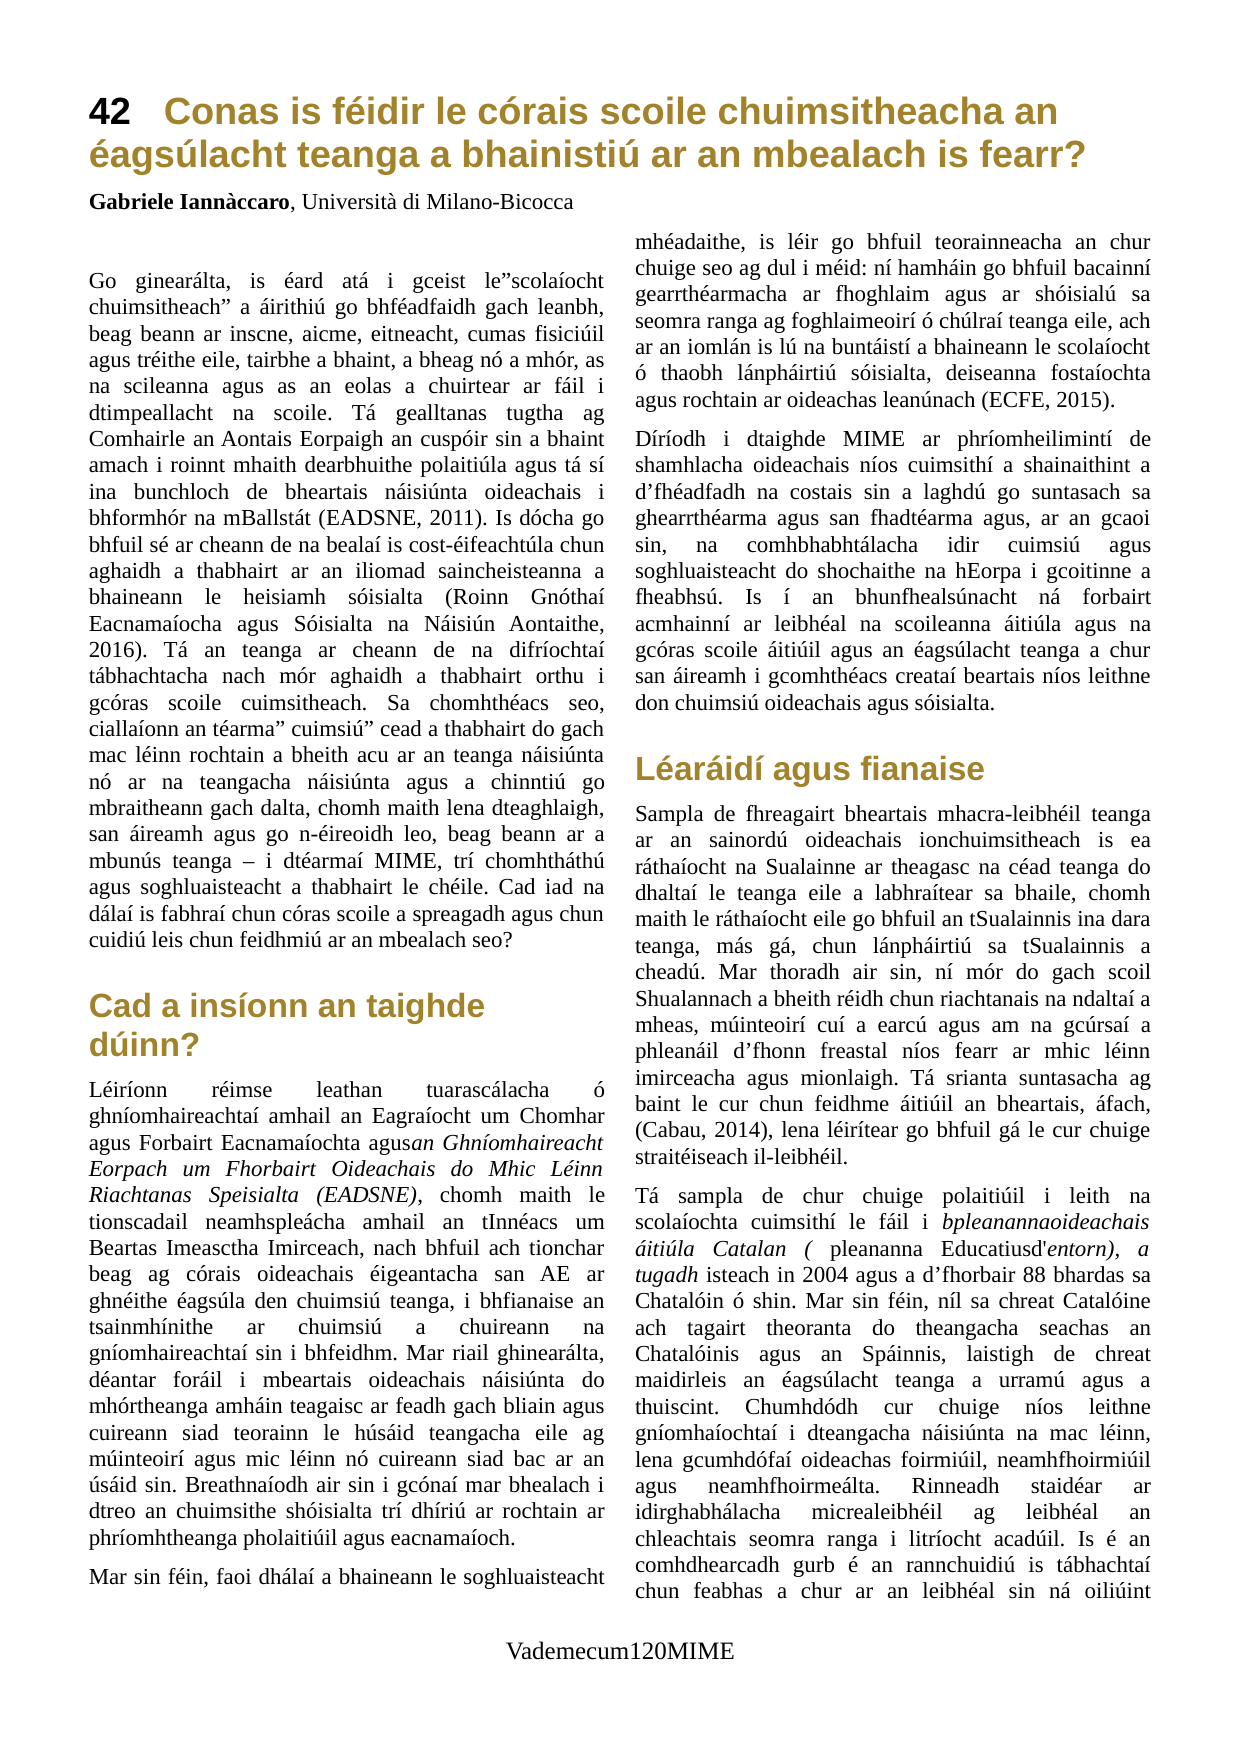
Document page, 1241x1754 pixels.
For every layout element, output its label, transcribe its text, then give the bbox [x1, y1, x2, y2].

subtitle Conas is féidir le córais scoile chuimsitheacha an éagsúlacht teanga a bhainistiú ar an mbealach is fearr? [88, 88, 1152, 176]
text mhéadaithe, is léir go bhfuil teorainneacha an chur chuige seo ag dul i méid: ní hamháin go bhfuil bacainní gearrthéarmacha ar fhoghlaim agus ar shóisialú sa seomra ranga ag foghlaimeoirí ó chúlraí teanga eile, ach ar an iomlán is lú na buntáistí a bhaineann le scolaíocht ó thaobh lánpháirtiú sóisialta, deiseanna fostaíochta agus rochtain ar oideachas leanúnach (ECFE, 2015). [635, 228, 1152, 412]
text Sampla de fhreagairt bheartais mhacra-leibhéil teanga ar an sainordú oideachais ionchuimsitheach is ea ráthaíocht na Sualainne ar theagasc na céad teanga do dhaltaí le teanga eile a labhraítear sa bhaile, chomh maith le ráthaíocht eile go bhfuil an tSualainnis ina dara teanga, más gá, chun lánpháirtiú sa tSualainnis a cheadú. Mar thoradh air sin, ní mór do gach scoil Shualannach a bheith réidh chun riachtanais na ndaltaí a mheas, múinteoirí cuí a earcú agus am na gcúrsaí a phleanáil d’fhonn freastal níos fearr ar mhic léinn imirceacha agus mionlaigh. Tá srianta suntasacha ag baint le cur chun feidhme áitiúil an bheartais, áfach, (Cabau, 2014), lena léirítear go bhfuil gá le cur chuige straitéiseach il-leibhéil. [635, 800, 1152, 1169]
subtitle Léaráidí agus fianaise [635, 749, 1152, 788]
text Díríodh i dtaighde MIME ar phríomheilimintí de shamhlacha oideachais níos cuimsithí a shainaithint a d’fhéadfadh na costais sin a laghdú go suntasach sa ghearrthéarma agus san fhadtéarma agus, ar an gcaoi sin, na comhbhabhtálacha idir cuimsiú agus soghluaisteacht do shochaithe na hEorpa i gcoitinne a fheabhsú. Is í an bhunfhealsúnacht ná forbairt acmhainní ar leibhéal na scoileanna áitiúla agus na gcóras scoile áitiúil agus an éagsúlacht teanga a chur san áireamh i gcomhthéacs creataí beartais níos leithne don chuimsiú oideachais agus sóisialta. [635, 425, 1152, 715]
text Léiríonn réimse leathan tuarascálacha ó ghníomhaireachtaí amhail an Eagraíocht um Chomhar agus Forbairt Eacnamaíochta agusan Ghníomhaireacht Eorpach um Fhorbairt Oideachais do Mhic Léinn Riachtanas Speisialta (EADSNE), chomh maith le tionscadail neamhspleácha amhail an tInnéacs um Beartas Imeasctha Imirceach, nach bhfuil ach tionchar beag ag córais oideachais éigeantacha san AE ar ghnéithe éagsúla den chuimsiú teanga, i bhfianaise an tsainmhínithe ar chuimsiú a chuireann na gníomhaireachtaí sin i bhfeidhm. Mar riail ghinearálta, déantar foráil i mbeartais oideachais náisiúnta do mhórtheanga amháin teagaisc ar feadh gach bliain agus cuireann siad teorainn le húsáid teangacha eile ag múinteoirí agus mic léinn nó cuireann siad bac ar an úsáid sin. Breathnaíodh air sin i gcónaí mar bhealach i dtreo an chuimsithe shóisialta trí dhíriú ar rochtain ar phríomhtheanga pholaitiúil agus eacnamaíoch. [88, 1076, 605, 1550]
subtitle Cad a insíonn an taighde dúinn? [88, 986, 605, 1063]
text Tá sampla de chur chuige polaitiúil i leith na scolaíochta cuimsithí le fáil i bpleanannaoideachais áitiúla Catalan ( pleananna Educatiusd'entorn), a tugadh isteach in 2004 agus a d’fhorbair 88 bhardas sa Chatalóin ó shin. Mar sin féin, níl sa chreat Catalóine ach tagairt theoranta do theangacha seachas an Chatalóinis agus an Spáinnis, laistigh de chreat maidirleis an éagsúlacht teanga a urramú agus a thuiscint. Chumhdódh cur chuige níos leithne gníomhaíochtaí i dteangacha náisiúnta na mac léinn, lena gcumhdófaí oideachas foirmiúil, neamhfhoirmiúil agus neamhfhoirmeálta. Rinneadh staidéar ar idirghabhálacha micrealeibhéil ag leibhéal an chleachtais seomra ranga i litríocht acadúil. Is é an comhdhearcadh gurb é an rannchuidiú is tábhachtaí chun feabhas a chur ar an leibhéal sin ná oiliúint [635, 1182, 1152, 1604]
text Go ginearálta, is éard atá i gceist le”scolaíocht chuimsitheach” a áirithiú go bhféadfaidh gach leanbh, beag beann ar inscne, aicme, eitneacht, cumas fisiciúil agus tréithe eile, tairbhe a bhaint, a bheag nó a mhór, as na scileanna agus as an eolas a chuirtear ar fáil i dtimpeallacht na scoile. Tá gealltanas tugtha ag Comhairle an Aontais Eorpaigh an cuspóir sin a bhaint amach i roinnt mhaith dearbhuithe polaitiúla agus tá sí ina bunchloch de bheartais náisiúnta oideachais i bhformhór na mBallstát (EADSNE, 2011). Is dócha go bhfuil sé ar cheann de na bealaí is cost-éifeachtúla chun aghaidh a thabhairt ar an iliomad saincheisteanna a bhaineann le heisiamh sóisialta (Roinn Gnóthaí Eacnamaíocha agus Sóisialta na Náisiún Aontaithe, 2016). Tá an teanga ar cheann de na difríochtaí tábhachtacha nach mór aghaidh a thabhairt orthu i gcóras scoile cuimsitheach. Sa chomhthéacs seo, ciallaíonn an téarma” cuimsiú” cead a thabhairt do gach mac léinn rochtain a bheith acu ar an teanga náisiúnta nó ar na teangacha náisiúnta agus a chinntiú go mbraitheann gach dalta, chomh maith lena dteaghlaigh, san áireamh agus go n-éireoidh leo, beag beann ar a mbunús teanga – i dtéarmaí MIME, trí chomhtháthú agus soghluaisteacht a thabhairt le chéile. Cad iad na dálaí is fabhraí chun córas scoile a spreagadh agus chun cuidiú leis chun feidhmiú ar an mbealach seo? [88, 267, 605, 952]
text Mar sin féin, faoi dhálaí a bhaineann le soghluaisteacht [88, 1563, 605, 1590]
text Gabriele Iannàccaro, Università di Milano-Bicocca [88, 188, 1152, 215]
